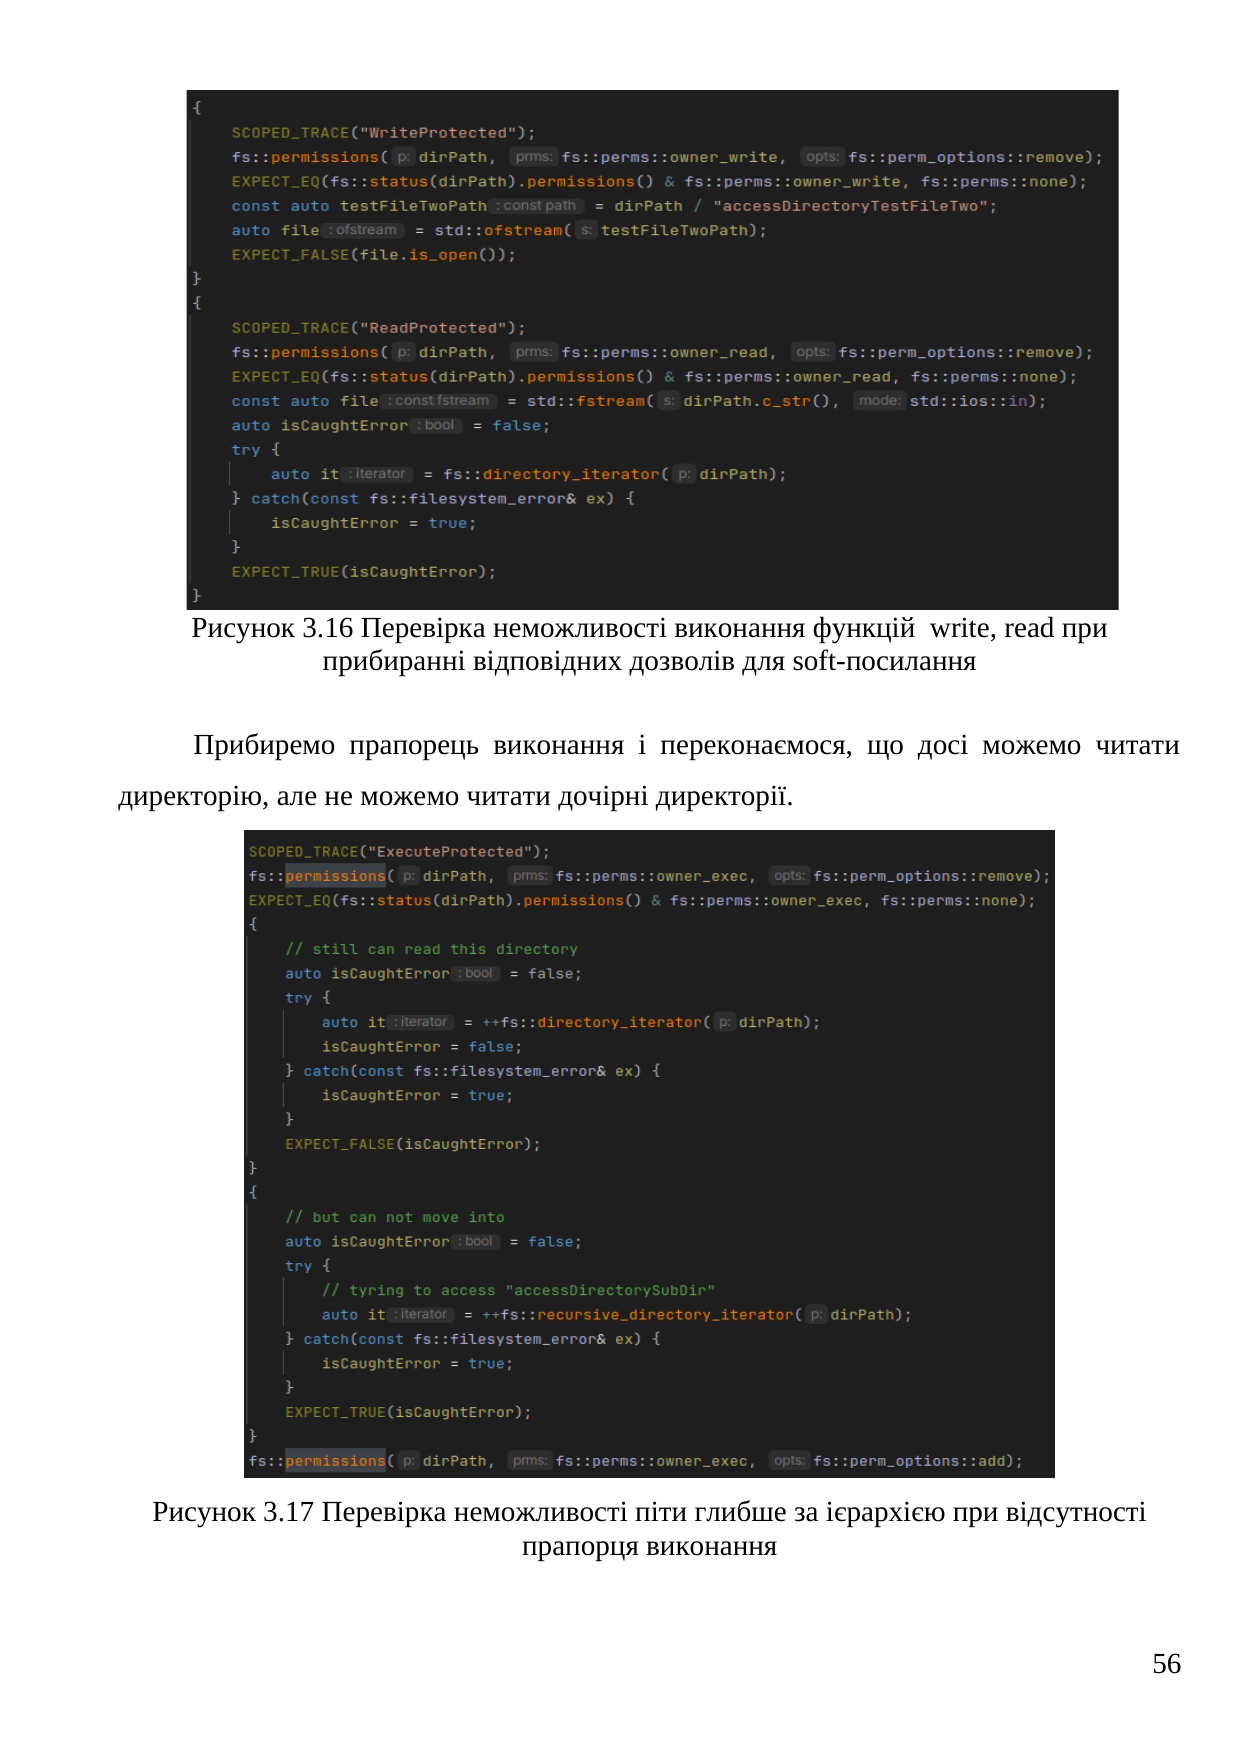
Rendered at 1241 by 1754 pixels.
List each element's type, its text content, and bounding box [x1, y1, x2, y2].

picture [186, 90, 1119, 610]
list Перевірка неможливості виконання функцій write, read при прибиранні відповідних дозволів для soft-посилання [118, 610, 1181, 677]
list Перевірка неможливості піти глибше за ієрархією при відсутності прапорця виконання [118, 1478, 1181, 1561]
picture [244, 830, 1055, 1478]
text Прибиремо прапорець виконання і переконаємося, що досі можемо читати директорію, але не можемо читати дочірні директорії. [118, 727, 1181, 811]
